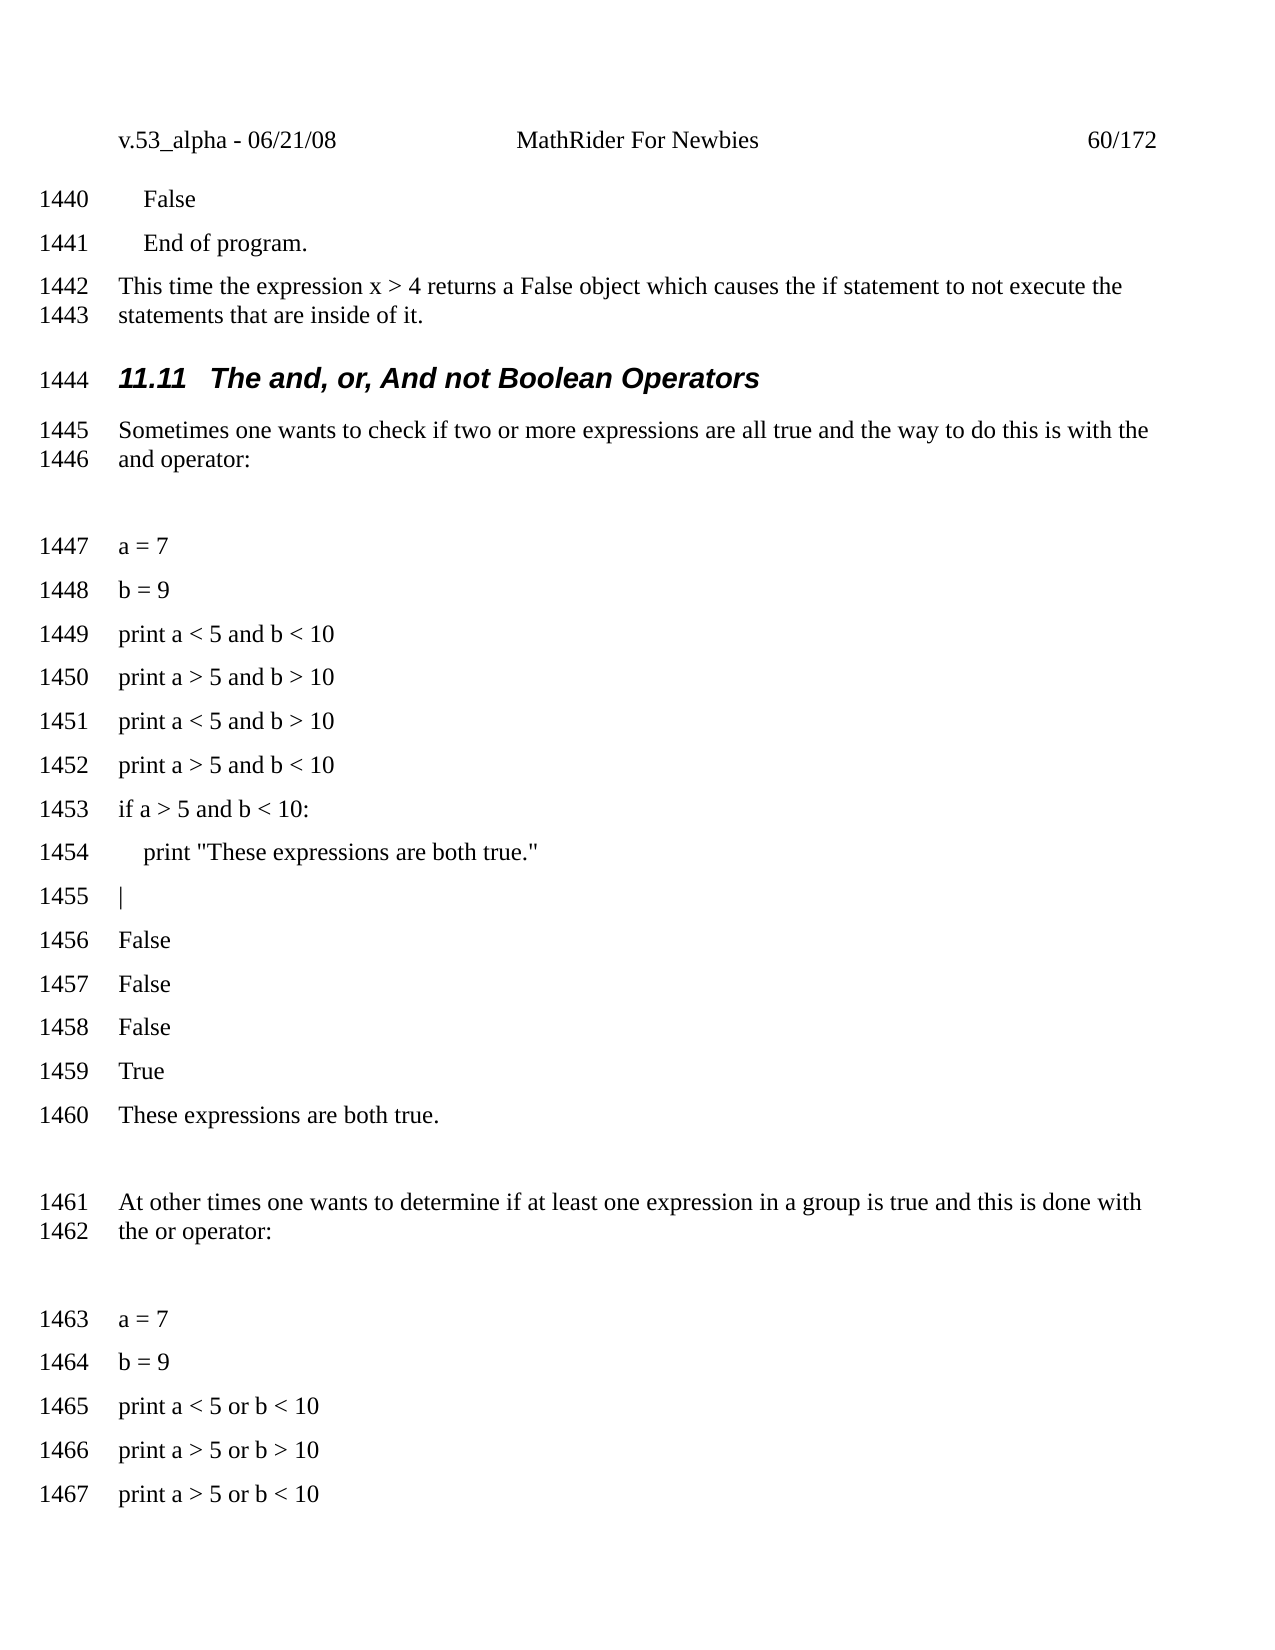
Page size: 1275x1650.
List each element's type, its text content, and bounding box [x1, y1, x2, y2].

text print a > 5 and b < 10 [118, 750, 1157, 779]
text | [118, 881, 1157, 910]
subtitle The and, or, And not Boolean Operators [118, 361, 1157, 395]
text print a > 5 or b > 10 [118, 1435, 1157, 1464]
text This time the expression x > 4 returns a False object which causes the if statement to not execute the statements that are inside of it. [118, 271, 1157, 329]
text print a < 5 and b < 10 [118, 619, 1157, 647]
text a = 7 [118, 531, 1157, 560]
text False [118, 184, 1157, 213]
text False [118, 969, 1157, 997]
text a = 7 [118, 1304, 1157, 1332]
text print "These expressions are both true." [118, 837, 1157, 866]
text print a > 5 or b < 10 [118, 1479, 1157, 1507]
text b = 9 [118, 575, 1157, 604]
text False [118, 925, 1157, 954]
text True [118, 1056, 1157, 1085]
text These expressions are both true. [118, 1100, 1157, 1129]
text At other times one wants to determine if at least one expression in a group is true and this is done with the or operator: [118, 1187, 1157, 1245]
text print a > 5 and b > 10 [118, 662, 1157, 691]
text print a < 5 and b > 10 [118, 706, 1157, 735]
text Sometimes one wants to check if two or more expressions are all true and the way to do this is with the and operator: [118, 415, 1157, 472]
text End of program. [118, 228, 1157, 256]
text False [118, 1012, 1157, 1041]
text b = 9 [118, 1347, 1157, 1376]
text if a > 5 and b < 10: [118, 794, 1157, 822]
text print a < 5 or b < 10 [118, 1391, 1157, 1420]
